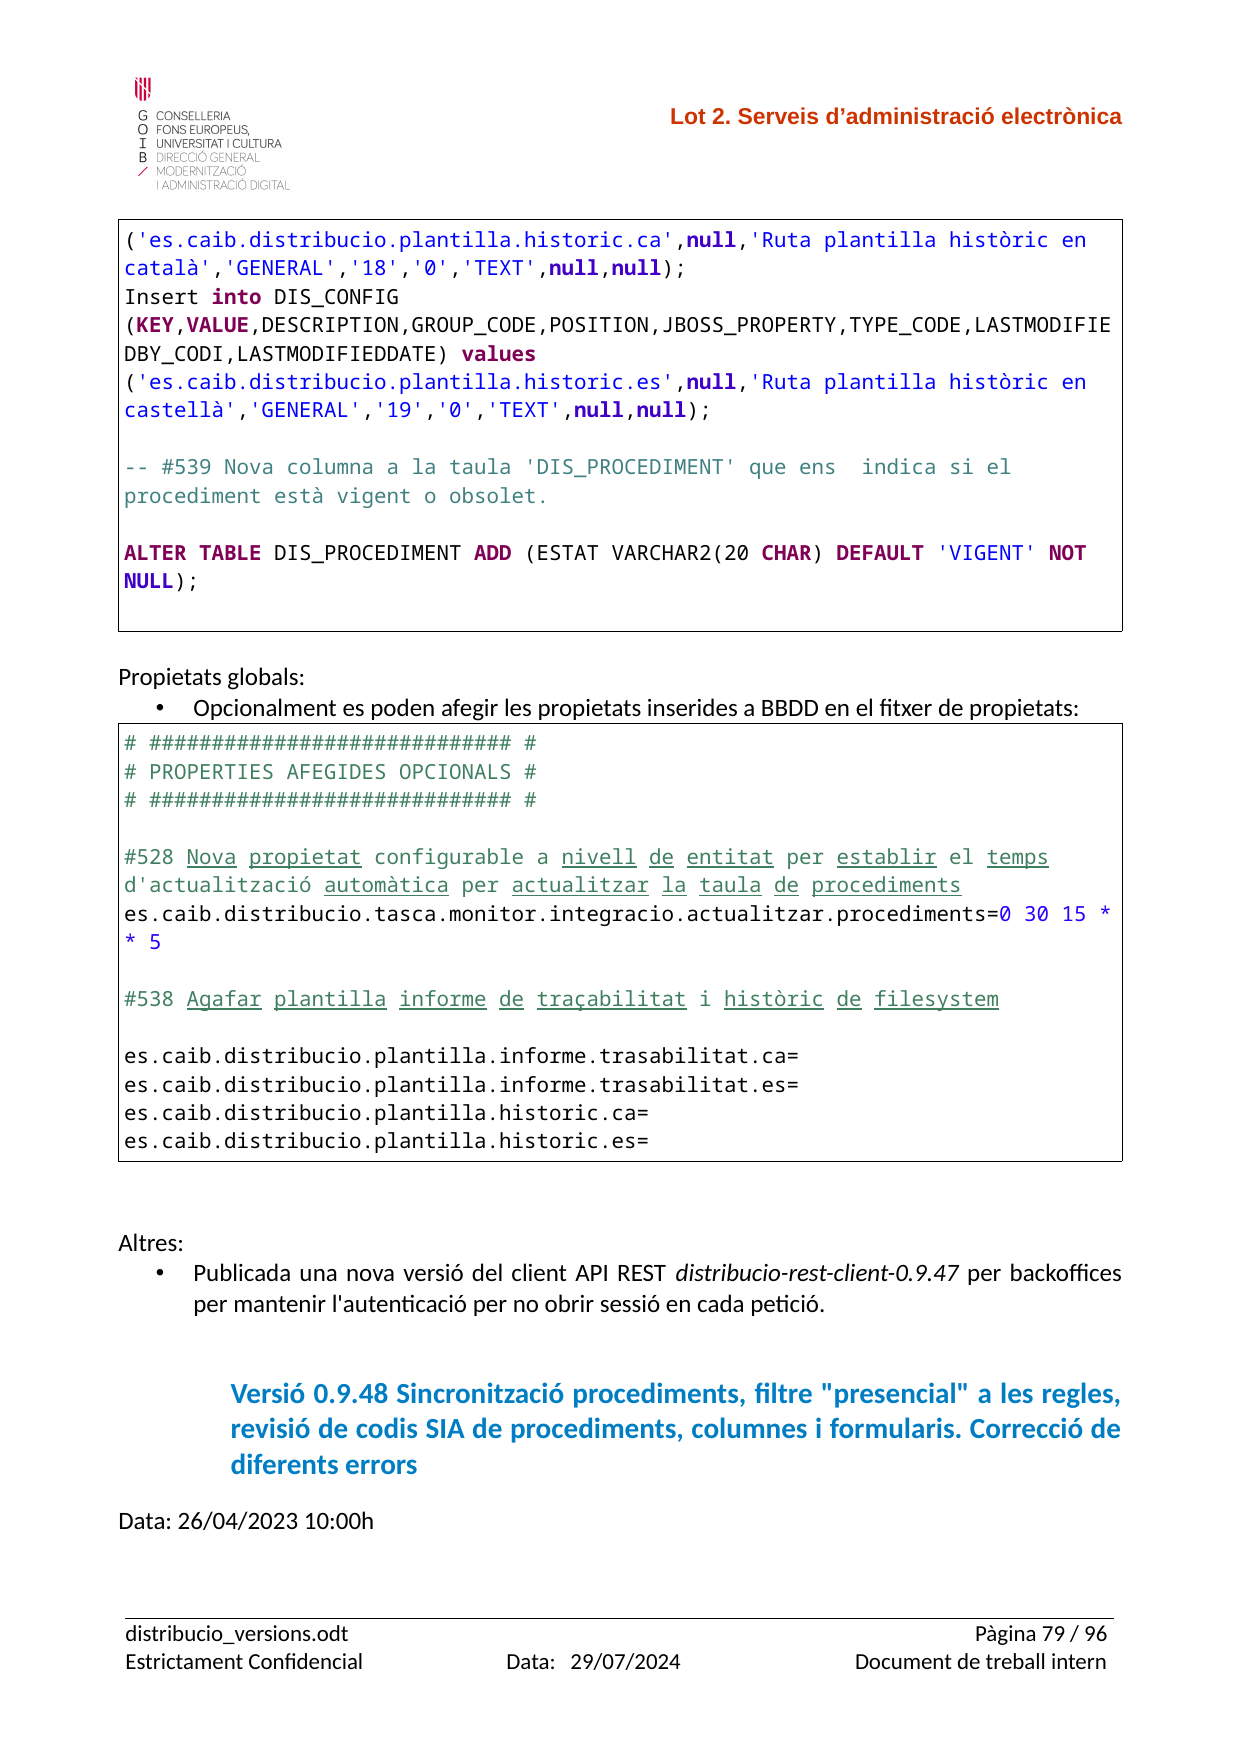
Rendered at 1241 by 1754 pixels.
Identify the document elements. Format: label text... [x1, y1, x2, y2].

picture [126, 70, 299, 197]
text Data: 26/04/2023 10:00h [118, 1505, 1122, 1536]
subtitle Versió 0.9.48 Sincronització procediments, filtre "presencial" a les regles, revisió de codis SIA de procediments, columnes i formularis. Correcció de diferents errors [153, 1375, 1122, 1482]
text Propietats globals: [118, 662, 1122, 692]
table_header # ############################# # # PROPERTIES AFEGIDES OPCIONALS # # ############################# # #528 Nova propietat configurable a nivell de entitat per establir el temps d'actualització automàtica per actualitzar la taula de procediments es.caib.distribucio.tasca.monitor.integracio.actualitzar.procediments=0 30 15 * * 5 #538 Agafar plantilla informe de traçabilitat i històric de filesystem es.caib.distribucio.plantilla.informe.trasabilitat.ca= es.caib.distribucio.plantilla.informe.trasabilitat.es= es.caib.distribucio.plantilla.historic.ca= es.caib.distribucio.plantilla.historic.es= [119, 724, 1122, 1161]
list Publicada una nova versió del client API REST distribucio-rest-client-0.9.47 per backoffices per mantenir l'autenticació per no obrir sessió en cada petició. [156, 1257, 1122, 1318]
list Opcionalment es poden afegir les propietats inserides a BBDD en el fitxer de propietats: [156, 692, 1122, 723]
table_header ('es.caib.distribucio.plantilla.historic.ca',null,'Ruta plantilla històric en català','GENERAL','18','0','TEXT',null,null); Insert into DIS_CONFIG (KEY,VALUE,DESCRIPTION,GROUP_CODE,POSITION,JBOSS_PROPERTY,TYPE_CODE,LASTMODIFIEDBY_CODI,LASTMODIFIEDDATE) values ('es.caib.distribucio.plantilla.historic.es',null,'Ruta plantilla històric en castellà','GENERAL','19','0','TEXT',null,null); -- #539 Nova columna a la taula 'DIS_PROCEDIMENT' que ens indica si el procediment està vigent o obsolet. ALTER TABLE DIS_PROCEDIMENT ADD (ESTAT VARCHAR2(20 CHAR) DEFAULT 'VIGENT' NOT NULL); [119, 220, 1122, 631]
text Altres: [118, 1227, 1122, 1257]
